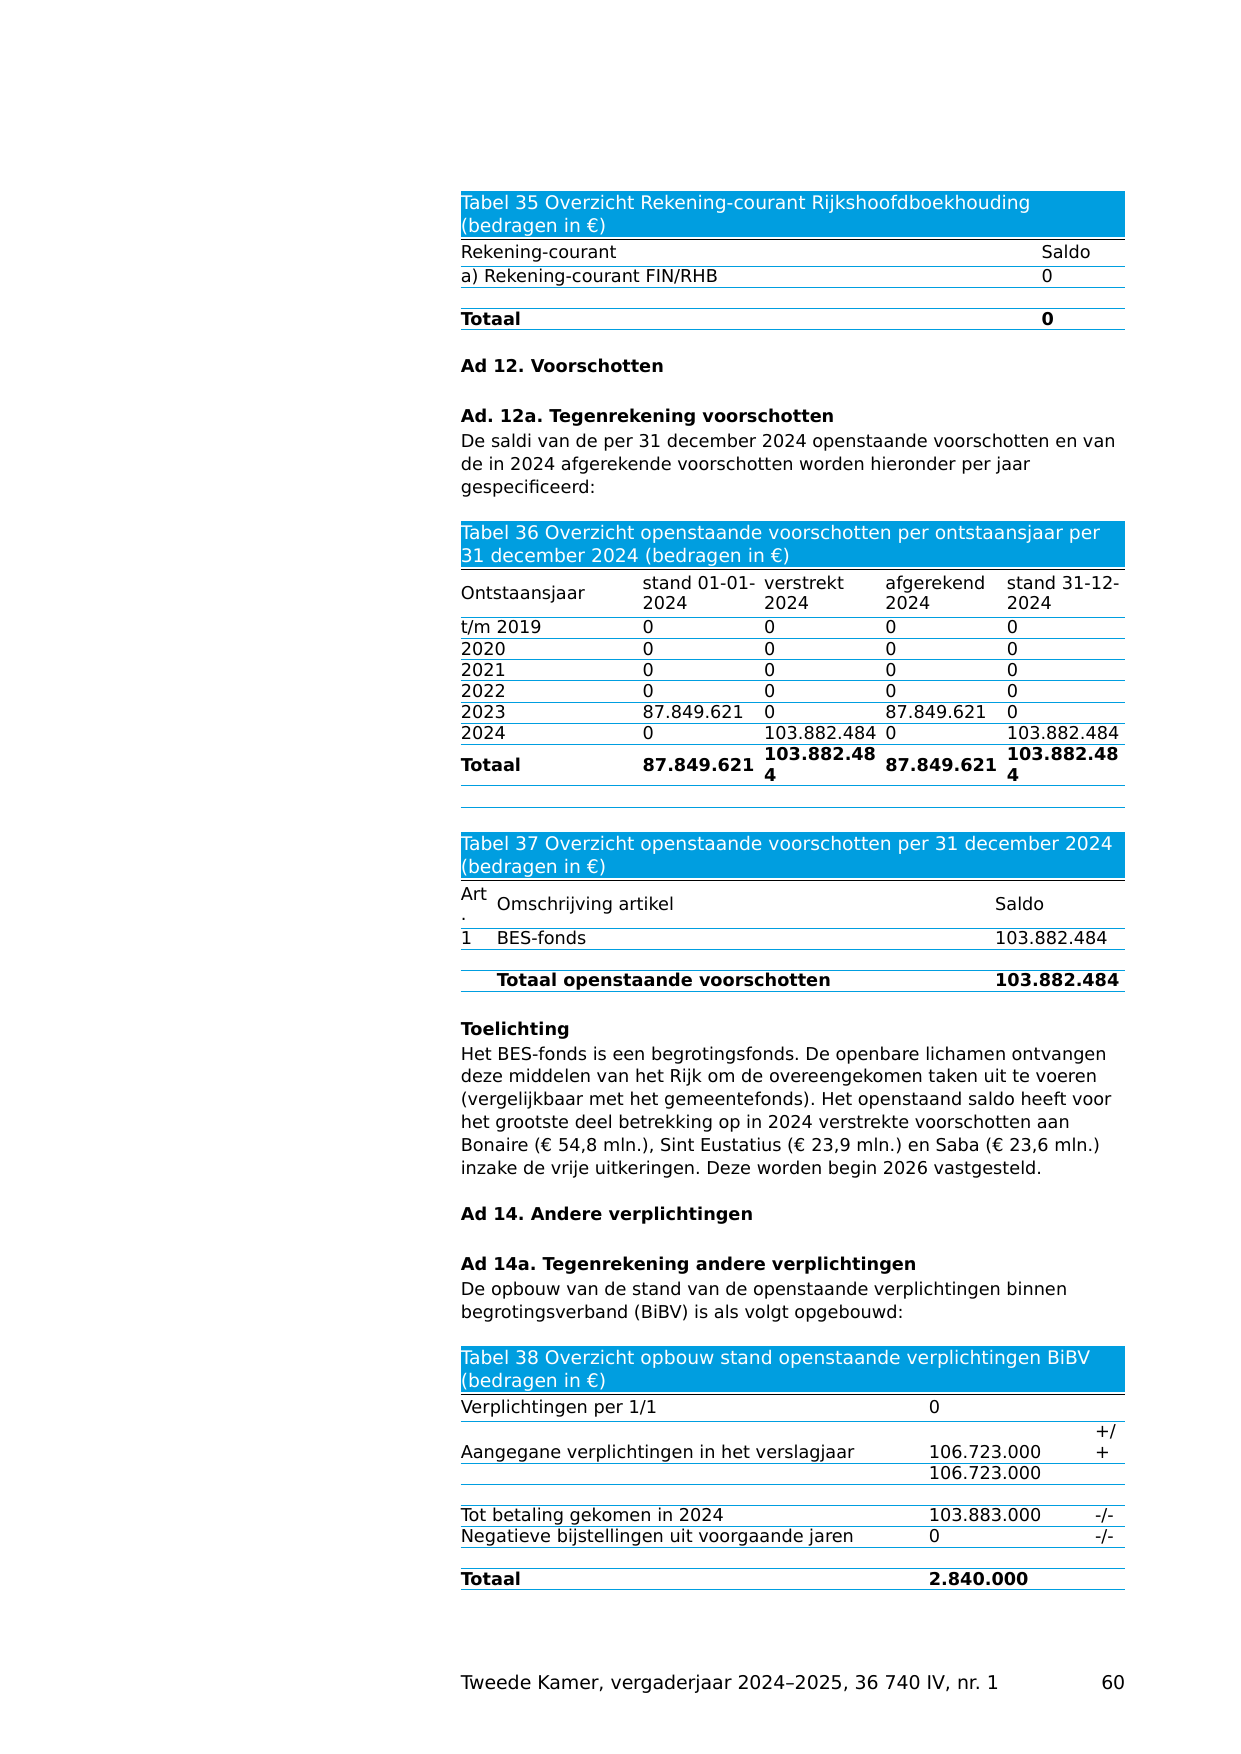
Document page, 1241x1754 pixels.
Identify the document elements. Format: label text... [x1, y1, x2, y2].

table_cell Totaal [461, 1569, 926, 1589]
table_cell 103.882.484 [1004, 724, 1125, 744]
table_cell Ontstaansjaar [461, 570, 639, 617]
table_cell Totaal openstaande voorschotten [494, 971, 992, 991]
table_cell [1092, 1395, 1125, 1421]
table_cell 2022 [461, 681, 639, 701]
table_cell 0 [1004, 639, 1125, 659]
text Ad 14a. Tegenrekening andere verplichtingen [461, 1252, 1125, 1275]
table_cell 1 [461, 929, 494, 949]
table_cell 106.723.000 [926, 1464, 1092, 1483]
table_cell [461, 950, 494, 970]
table_cell 106.723.000 [926, 1422, 1092, 1462]
table_cell 0 [1039, 267, 1125, 287]
table_cell [1092, 1569, 1125, 1589]
table_cell [461, 1485, 926, 1505]
table_cell 0 [882, 639, 1004, 659]
table_cell Verplichtingen per 1/1 [461, 1395, 926, 1421]
table_cell [461, 288, 1038, 308]
table_cell Totaal [461, 309, 1038, 329]
table_cell [461, 1548, 926, 1568]
text De opbouw van de stand van de openstaande verplichtingen binnen begrotingsverband (BiBV) is als volgt opgebouwd: [461, 1277, 1125, 1323]
table_cell [461, 786, 639, 807]
table_cell [1092, 1464, 1125, 1483]
table_cell 103.883.000 [926, 1506, 1092, 1526]
table_cell 2024 [461, 724, 639, 744]
table_cell 0 [926, 1527, 1092, 1547]
table_cell Totaal [461, 745, 639, 785]
table_cell -/- [1092, 1506, 1125, 1526]
table_cell 103.882.484 [761, 745, 882, 785]
text Ad 14. Andere verplichtingen [461, 1202, 1125, 1225]
table_cell Art. [461, 881, 494, 928]
table_cell verstrekt 2024 [761, 570, 882, 617]
table_cell Negatieve bijstellingen uit voorgaande jaren [461, 1527, 926, 1547]
table_cell 103.882.484 [992, 929, 1125, 949]
table_cell 103.882.484 [992, 971, 1125, 991]
table_cell Rekening-courant [461, 240, 1038, 266]
text Ad. 12a. Tegenrekening voorschotten [461, 404, 1125, 427]
table_cell [1039, 288, 1125, 308]
table_cell 0 [640, 681, 761, 701]
table_cell 0 [761, 681, 882, 701]
table_cell [461, 971, 494, 991]
table_cell 2023 [461, 703, 639, 722]
table_cell 0 [761, 703, 882, 722]
table_cell Aangegane verplichtingen in het verslagjaar [461, 1422, 926, 1462]
table_cell [926, 1548, 1092, 1568]
text Toelichting [461, 1017, 1125, 1039]
table_cell [461, 1464, 926, 1483]
table_cell -/- [1092, 1527, 1125, 1547]
table_cell 0 [882, 660, 1004, 680]
table_cell 103.882.484 [761, 724, 882, 744]
table_cell 2021 [461, 660, 639, 680]
table_cell stand 31-12-2024 [1004, 570, 1125, 617]
table_cell [992, 950, 1125, 970]
table_cell afgerekend 2024 [882, 570, 1004, 617]
table_cell 0 [882, 618, 1004, 638]
table_cell [761, 786, 882, 807]
table_cell 2.840.000 [926, 1569, 1092, 1589]
table_cell 87.849.621 [640, 703, 761, 722]
table_cell [1092, 1548, 1125, 1568]
table_cell t/m 2019 [461, 618, 639, 638]
table_cell 87.849.621 [640, 745, 761, 785]
text Het BES-fonds is een begrotingsfonds. De openbare lichamen ontvangen deze middelen van het Rijk om de overeengekomen taken uit te voeren (vergelijkbaar met het gemeentefonds). Het openstaand saldo heeft voor het grootste deel betrekking op in 2024 verstrekte voorschotten aan Bonaire (€ 54,8 mln.), Sint Eustatius (€ 23,9 mln.) en Saba (€ 23,6 mln.) inzake de vrije uitkeringen. Deze worden begin 2026 vastgesteld. [461, 1042, 1125, 1179]
table_cell 0 [640, 724, 761, 744]
table_cell Tot betaling gekomen in 2024 [461, 1506, 926, 1526]
table_cell 0 [761, 660, 882, 680]
table_cell 0 [1004, 618, 1125, 638]
table_cell 103.882.484 [1004, 745, 1125, 785]
text De saldi van de per 31 december 2024 openstaande voorschotten en van de in 2024 afgerekende voorschotten worden hieronder per jaar gespecificeerd: [461, 429, 1125, 498]
table_cell 0 [882, 681, 1004, 701]
table_cell Omschrijving artikel [494, 881, 992, 928]
table_cell 0 [1004, 703, 1125, 722]
table_cell stand 01-01-2024 [640, 570, 761, 617]
table_cell [1092, 1485, 1125, 1505]
table_cell 0 [640, 639, 761, 659]
table_cell 0 [761, 639, 882, 659]
table_cell Saldo [992, 881, 1125, 928]
table_cell 87.849.621 [882, 703, 1004, 722]
table_cell [1004, 786, 1125, 807]
table_cell 0 [1004, 660, 1125, 680]
table_cell 2020 [461, 639, 639, 659]
table_cell +/+ [1092, 1422, 1125, 1462]
text Ad 12. Voorschotten [461, 354, 1125, 377]
table_cell 0 [761, 618, 882, 638]
table_cell 0 [640, 660, 761, 680]
table_cell 0 [640, 618, 761, 638]
table_cell 0 [926, 1395, 1092, 1421]
table_cell [640, 786, 761, 807]
table_cell 0 [1039, 309, 1125, 329]
table_cell 87.849.621 [882, 745, 1004, 785]
table_cell a) Rekening-courant FIN/RHB [461, 267, 1038, 287]
table_cell [926, 1485, 1092, 1505]
table_cell BES-fonds [494, 929, 992, 949]
table_cell [494, 950, 992, 970]
table_cell [882, 786, 1004, 807]
table_cell Saldo [1039, 240, 1125, 266]
table_cell 0 [882, 724, 1004, 744]
table_cell 0 [1004, 681, 1125, 701]
